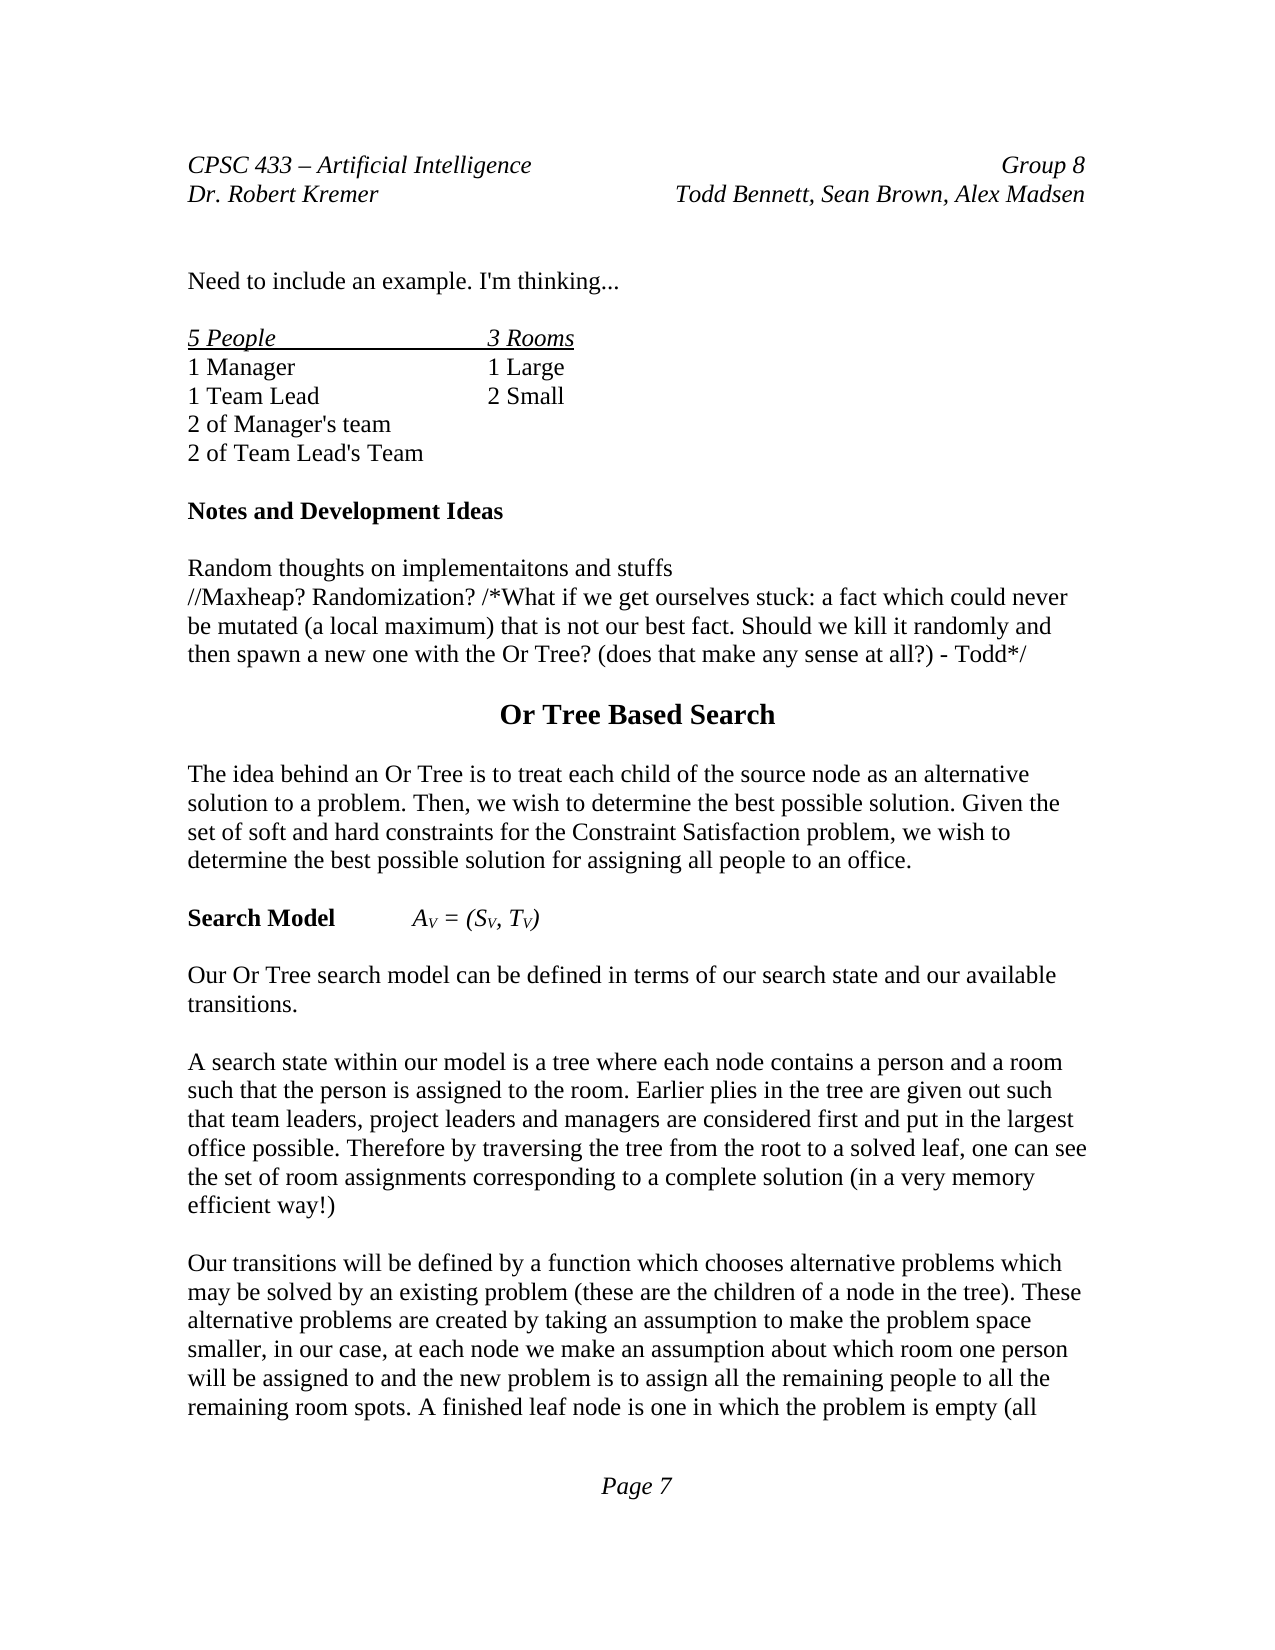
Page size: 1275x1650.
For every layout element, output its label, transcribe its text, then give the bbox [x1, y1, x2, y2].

text //Maxheap? Randomization? /*What if we get ourselves stuck: a fact which could never be mutated (a local maximum) that is not our best fact. Should we kill it randomly and then spawn a new one with the Or Tree? (does that make any sense at all?) - Todd*/ [187, 582, 1087, 668]
text Notes and Development Ideas [187, 496, 1087, 524]
text 1 Manager 1 Large [187, 352, 1087, 381]
text A search state within our model is a tree where each node contains a person and a room such that the person is assigned to the room. Earlier plies in the tree are given out such that team leaders, project leaders and managers are considered first and put in the largest office possible. Therefore by traversing the tree from the root to a solved leaf, one can see the set of room assignments corresponding to a complete solution (in a very memory efficient way!) [187, 1047, 1087, 1219]
text 2 of Manager's team [187, 409, 1087, 438]
text 1 Team Lead 2 Small [187, 381, 1087, 409]
text Our Or Tree search model can be defined in terms of our search state and our available transitions. [187, 961, 1087, 1018]
text Search Model AV = (SV, TV) [187, 903, 1087, 932]
text Need to include an example. I'm thinking... [187, 266, 1087, 294]
text Random thoughts on implementaitons and stuffs [187, 553, 1087, 582]
text Or Tree Based Search [187, 697, 1087, 731]
text 5 People 3 Rooms [187, 323, 1087, 352]
text 2 of Team Lead's Team [187, 438, 1087, 467]
text The idea behind an Or Tree is to treat each child of the source node as an alternative solution to a problem. Then, we wish to determine the best possible solution. Given the set of soft and hard constraints for the Constraint Satisfaction problem, we wish to determine the best possible solution for assigning all people to an office. [187, 759, 1087, 874]
text Our transitions will be defined by a function which chooses alternative problems which may be solved by an existing problem (these are the children of a node in the tree). These alternative problems are created by taking an assumption to make the problem space smaller, in our case, at each node we make an assumption about which room one person will be assigned to and the new problem is to assign all the remaining people to all the remaining room spots. A finished leaf node is one in which the problem is empty (all [187, 1248, 1087, 1421]
